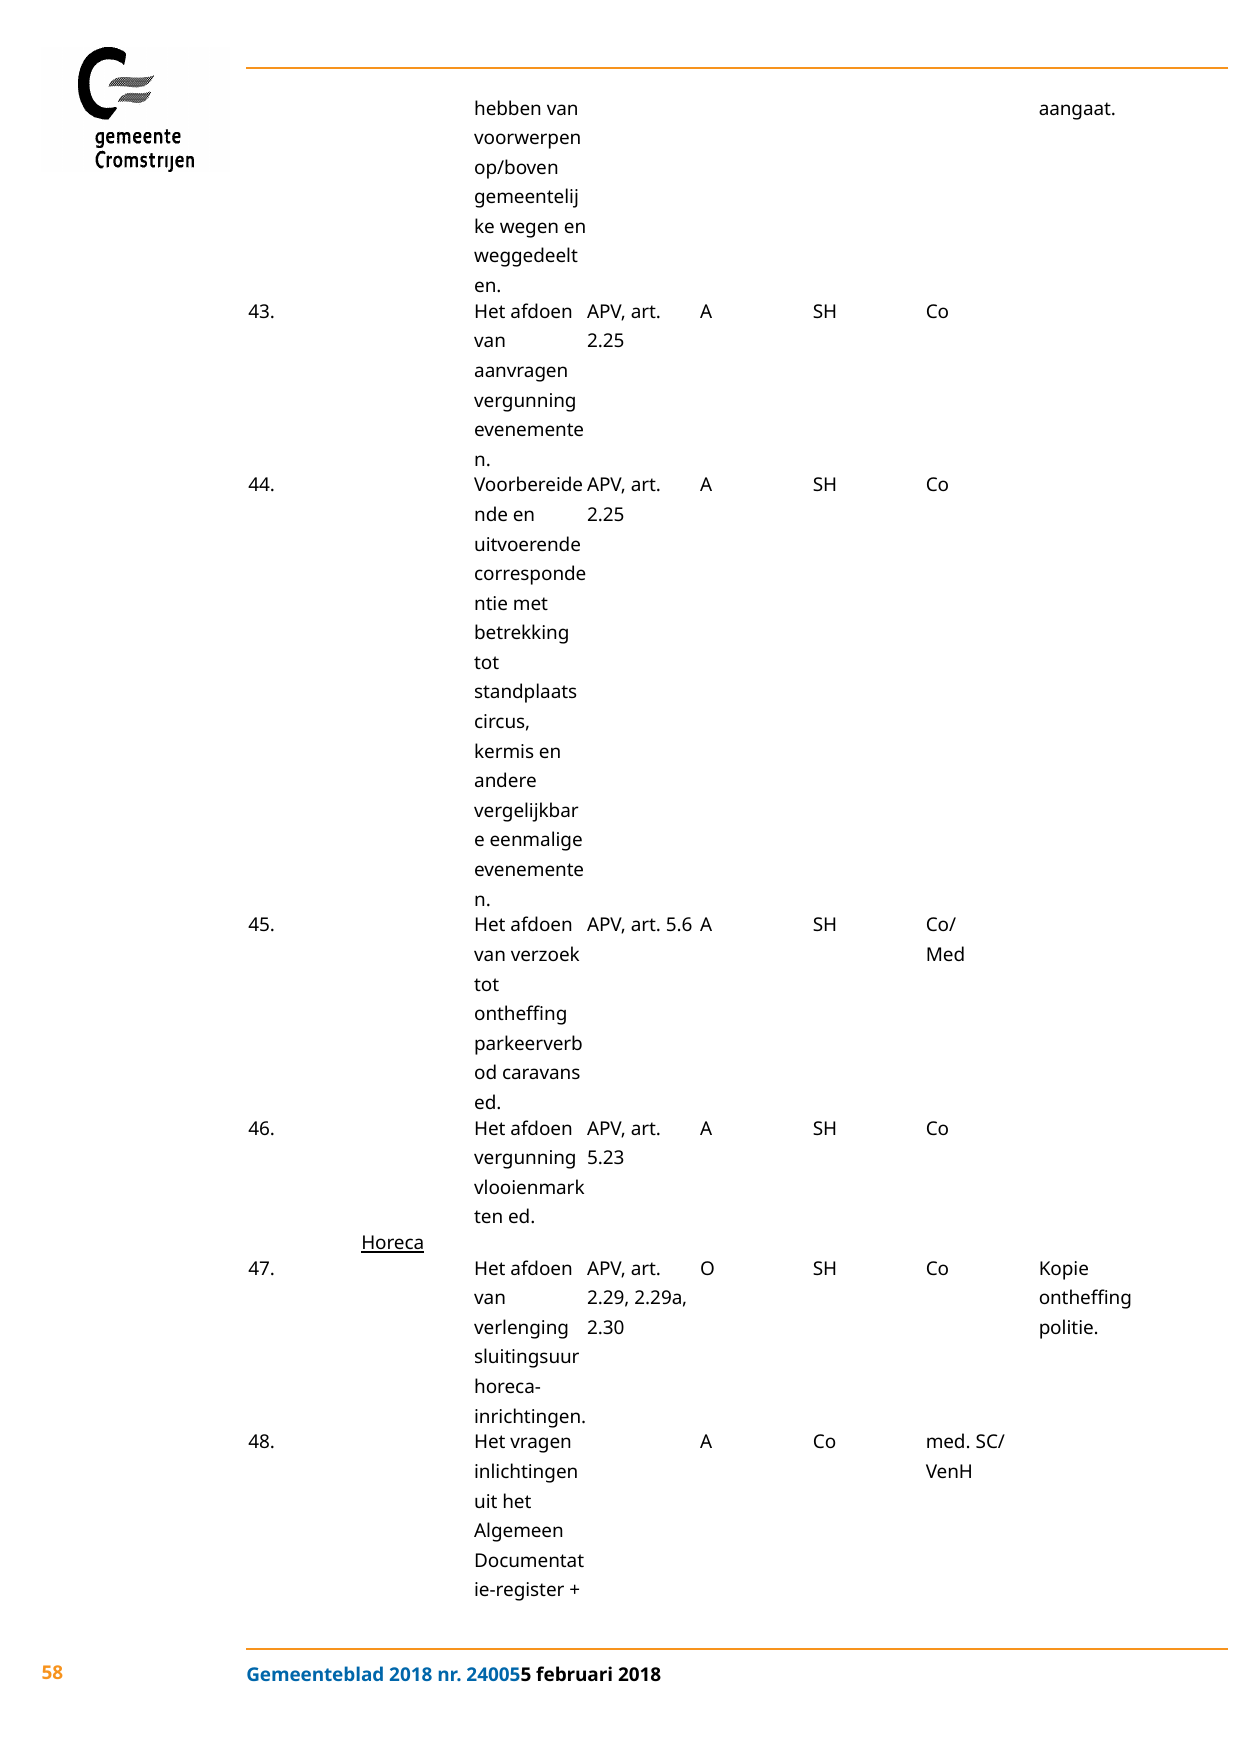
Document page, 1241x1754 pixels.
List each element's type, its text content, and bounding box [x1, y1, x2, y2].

table_cell [1039, 912, 1152, 1115]
table_cell 44. [248, 472, 361, 912]
table_cell APV, art. 2.29, 2.29a, 2.30 [587, 1255, 700, 1429]
table_cell 45. [248, 912, 361, 1115]
table_cell [1039, 472, 1152, 912]
table_cell Het afdoen van verzoek tot ontheffing parkeerverbod caravans ed. [474, 912, 587, 1115]
table_cell APV, art. 5.6 [587, 912, 700, 1115]
table_cell 47. [248, 1255, 361, 1429]
table_cell [248, 95, 361, 298]
table_cell Het afdoen vergunning vlooienmarkten ed. [474, 1115, 587, 1229]
table_cell [1039, 298, 1152, 472]
table_cell Co [926, 472, 1038, 912]
table_cell 48. [248, 1429, 361, 1602]
table_cell [474, 1229, 587, 1255]
table_cell Horeca [361, 1229, 474, 1255]
table_cell [926, 1229, 1038, 1255]
table_cell [361, 1255, 474, 1429]
table_cell A [700, 912, 813, 1115]
table_cell [361, 1429, 474, 1602]
table_cell Co [926, 1115, 1038, 1229]
table_cell [813, 95, 926, 298]
table_cell APV, art. 5.23 [587, 1115, 700, 1229]
picture [41, 47, 231, 172]
table_cell [248, 1229, 361, 1255]
table_cell A [700, 1115, 813, 1229]
table_cell A [700, 1429, 813, 1602]
table_cell Het vragen inlichtingen uit het Algemeen Documentatie-register + [474, 1429, 587, 1602]
table_cell Co [926, 298, 1038, 472]
table_cell Het afdoen van aanvragen vergunning evenementen. [474, 298, 587, 472]
table_cell [587, 1429, 700, 1602]
table_cell [361, 95, 474, 298]
table_cell med. SC/ VenH [926, 1429, 1038, 1602]
table_cell Het afdoen van verlenging sluitingsuur horeca-inrichtingen. [474, 1255, 587, 1429]
table_cell [1039, 1429, 1152, 1602]
table_cell [1039, 1229, 1152, 1255]
table_cell A [700, 472, 813, 912]
table_cell SH [813, 298, 926, 472]
table_cell Co/ Med [926, 912, 1038, 1115]
table_cell 43. [248, 298, 361, 472]
table_cell SH [813, 912, 926, 1115]
table_cell hebben van voorwerpen op/boven gemeentelijke wegen en weggedeelten. [474, 95, 587, 298]
table_cell [361, 1115, 474, 1229]
table_cell [1039, 1115, 1152, 1229]
table_cell APV, art. 2.25 [587, 472, 700, 912]
table_cell 46. [248, 1115, 361, 1229]
table_cell [361, 298, 474, 472]
table_cell aangaat. [1039, 95, 1152, 298]
table_cell SH [813, 1255, 926, 1429]
table_cell [700, 1229, 813, 1255]
table_cell [813, 1229, 926, 1255]
table_cell [587, 95, 700, 298]
table_cell APV, art. 2.25 [587, 298, 700, 472]
table_cell [361, 912, 474, 1115]
table_cell A [700, 298, 813, 472]
table_cell [700, 95, 813, 298]
table_cell Co [926, 1255, 1038, 1429]
table_cell Voorbereidende en uitvoerende correspondentie met betrekking tot standplaats circus, kermis en andere vergelijkbare eenmalige evenementen. [474, 472, 587, 912]
table_cell O [700, 1255, 813, 1429]
table_cell [587, 1229, 700, 1255]
table_cell [361, 472, 474, 912]
table_cell SH [813, 1115, 926, 1229]
table_cell [926, 95, 1038, 298]
table_cell Co [813, 1429, 926, 1602]
table_cell Kopie ontheffing politie. [1039, 1255, 1152, 1429]
table_cell SH [813, 472, 926, 912]
